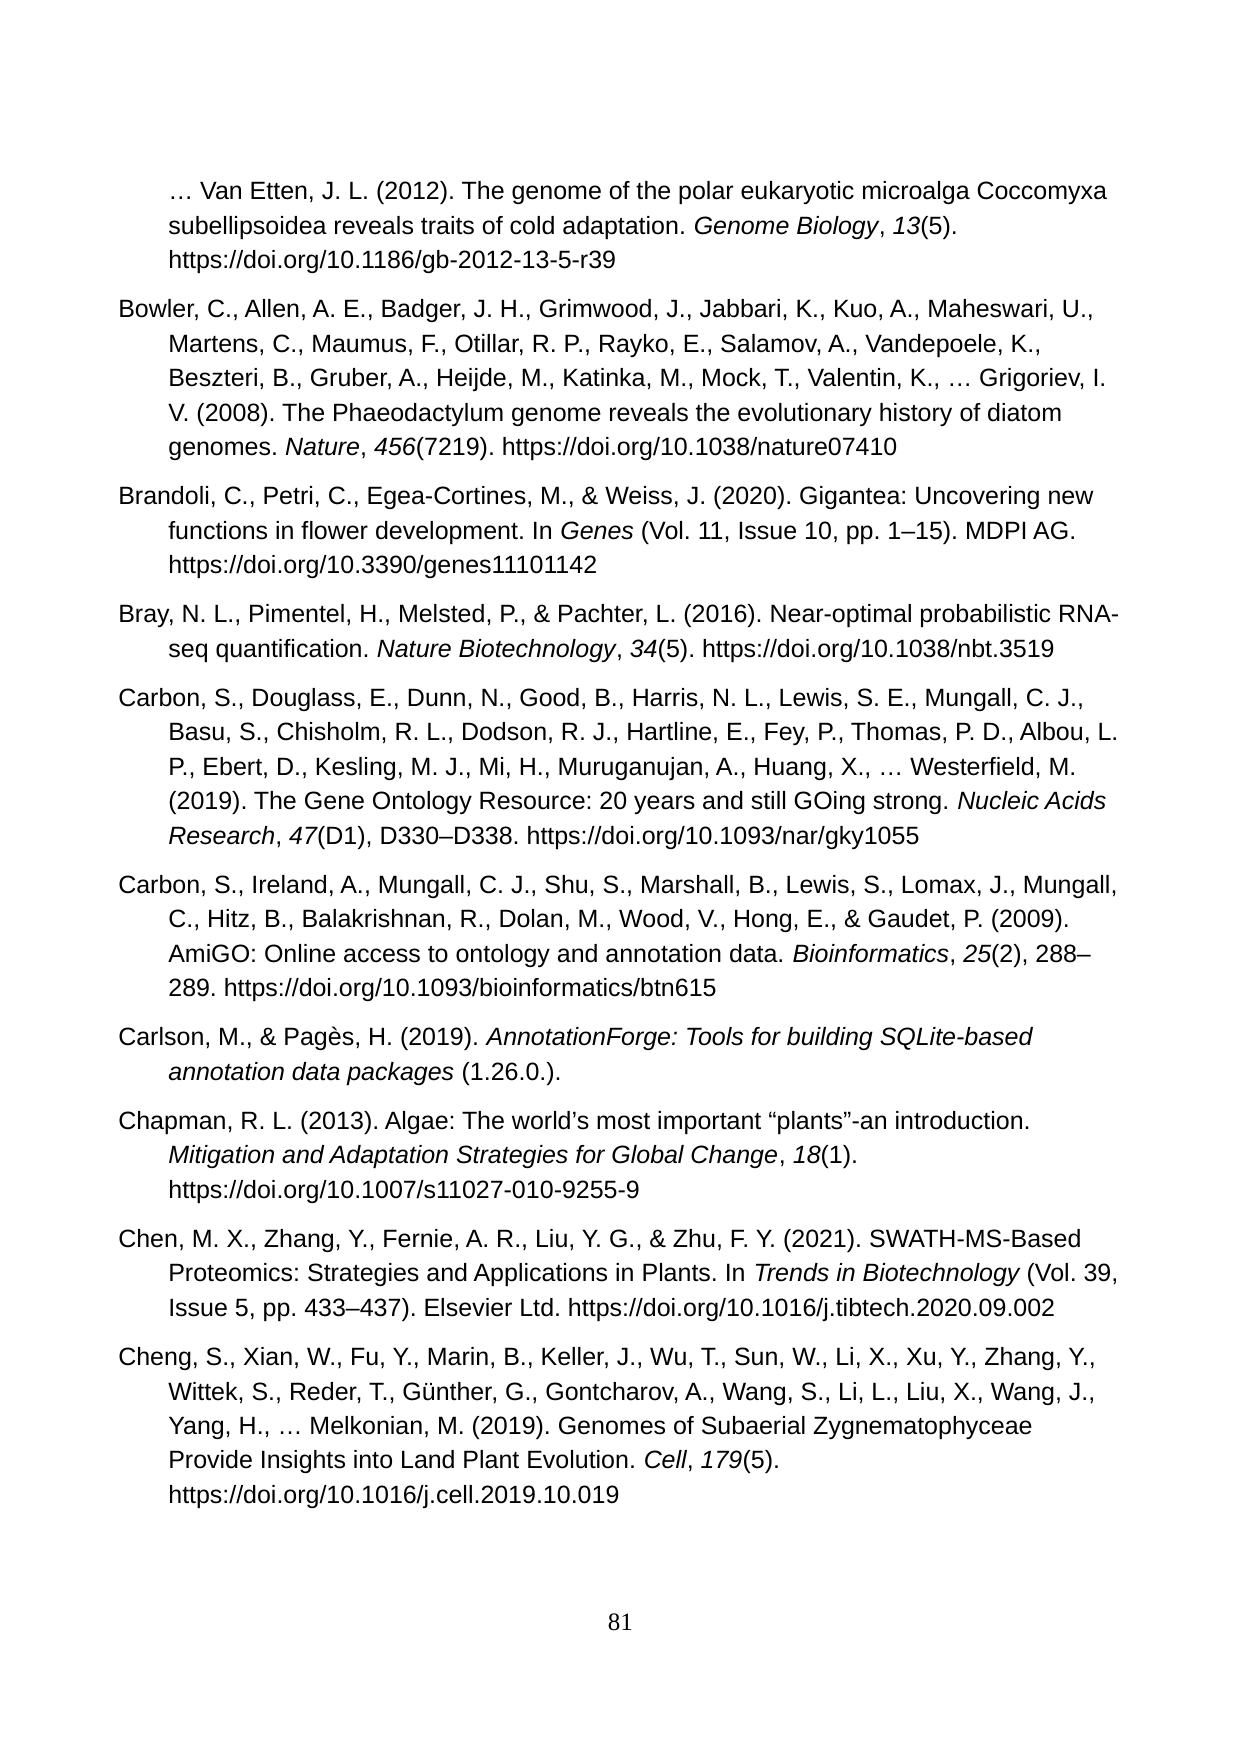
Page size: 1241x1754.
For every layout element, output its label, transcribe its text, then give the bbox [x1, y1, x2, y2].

text … Van Etten, J. L. (2012). The genome of the polar eukaryotic microalga Coccomyxa subellipsoidea reveals traits of cold adaptation. Genome Biology, 13(5). https://doi.org/10.1186/gb-2012-13-5-r39 [118, 176, 1122, 274]
text Carlson, M., & Pagès, H. (2019). AnnotationForge: Tools for building SQLite-based annotation data packages (1.26.0.). [118, 1022, 1122, 1086]
text Chapman, R. L. (2013). Algae: The world’s most important “plants”-an introduction. Mitigation and Adaptation Strategies for Global Change, 18(1). https://doi.org/10.1007/s11027-010-9255-9 [118, 1106, 1122, 1204]
text Cheng, S., Xian, W., Fu, Y., Marin, B., Keller, J., Wu, T., Sun, W., Li, X., Xu, Y., Zhang, Y., Wittek, S., Reder, T., Günther, G., Gontcharov, A., Wang, S., Li, L., Liu, X., Wang, J., Yang, H., … Melkonian, M. (2019). Genomes of Subaerial Zygnematophyceae Provide Insights into Land Plant Evolution. Cell, 179(5). https://doi.org/10.1016/j.cell.2019.10.019 [118, 1342, 1122, 1509]
text Brandoli, C., Petri, C., Egea-Cortines, M., & Weiss, J. (2020). Gigantea: Uncovering new functions in flower development. In Genes (Vol. 11, Issue 10, pp. 1–15). MDPI AG. https://doi.org/10.3390/genes11101142 [118, 481, 1122, 579]
text Carbon, S., Douglass, E., Dunn, N., Good, B., Harris, N. L., Lewis, S. E., Mungall, C. J., Basu, S., Chisholm, R. L., Dodson, R. J., Hartline, E., Fey, P., Thomas, P. D., Albou, L. P., Ebert, D., Kesling, M. J., Mi, H., Muruganujan, A., Huang, X., … Westerfield, M. (2019). The Gene Ontology Resource: 20 years and still GOing strong. Nucleic Acids Research, 47(D1), D330–D338. https://doi.org/10.1093/nar/gky1055 [118, 683, 1122, 849]
text Bowler, C., Allen, A. E., Badger, J. H., Grimwood, J., Jabbari, K., Kuo, A., Maheswari, U., Martens, C., Maumus, F., Otillar, R. P., Rayko, E., Salamov, A., Vandepoele, K., Beszteri, B., Gruber, A., Heijde, M., Katinka, M., Mock, T., Valentin, K., … Grigoriev, I. V. (2008). The Phaeodactylum genome reveals the evolutionary history of diatom genomes. Nature, 456(7219). https://doi.org/10.1038/nature07410 [118, 294, 1122, 461]
text Chen, M. X., Zhang, Y., Fernie, A. R., Liu, Y. G., & Zhu, F. Y. (2021). SWATH-MS-Based Proteomics: Strategies and Applications in Plants. In Trends in Biotechnology (Vol. 39, Issue 5, pp. 433–437). Elsevier Ltd. https://doi.org/10.1016/j.tibtech.2020.09.002 [118, 1224, 1122, 1322]
text Carbon, S., Ireland, A., Mungall, C. J., Shu, S., Marshall, B., Lewis, S., Lomax, J., Mungall, C., Hitz, B., Balakrishnan, R., Dolan, M., Wood, V., Hong, E., & Gaudet, P. (2009). AmiGO: Online access to ontology and annotation data. Bioinformatics, 25(2), 288–289. https://doi.org/10.1093/bioinformatics/btn615 [118, 870, 1122, 1002]
text Bray, N. L., Pimentel, H., Melsted, P., & Pachter, L. (2016). Near-optimal probabilistic RNA-seq quantification. Nature Biotechnology, 34(5). https://doi.org/10.1038/nbt.3519 [118, 599, 1122, 663]
